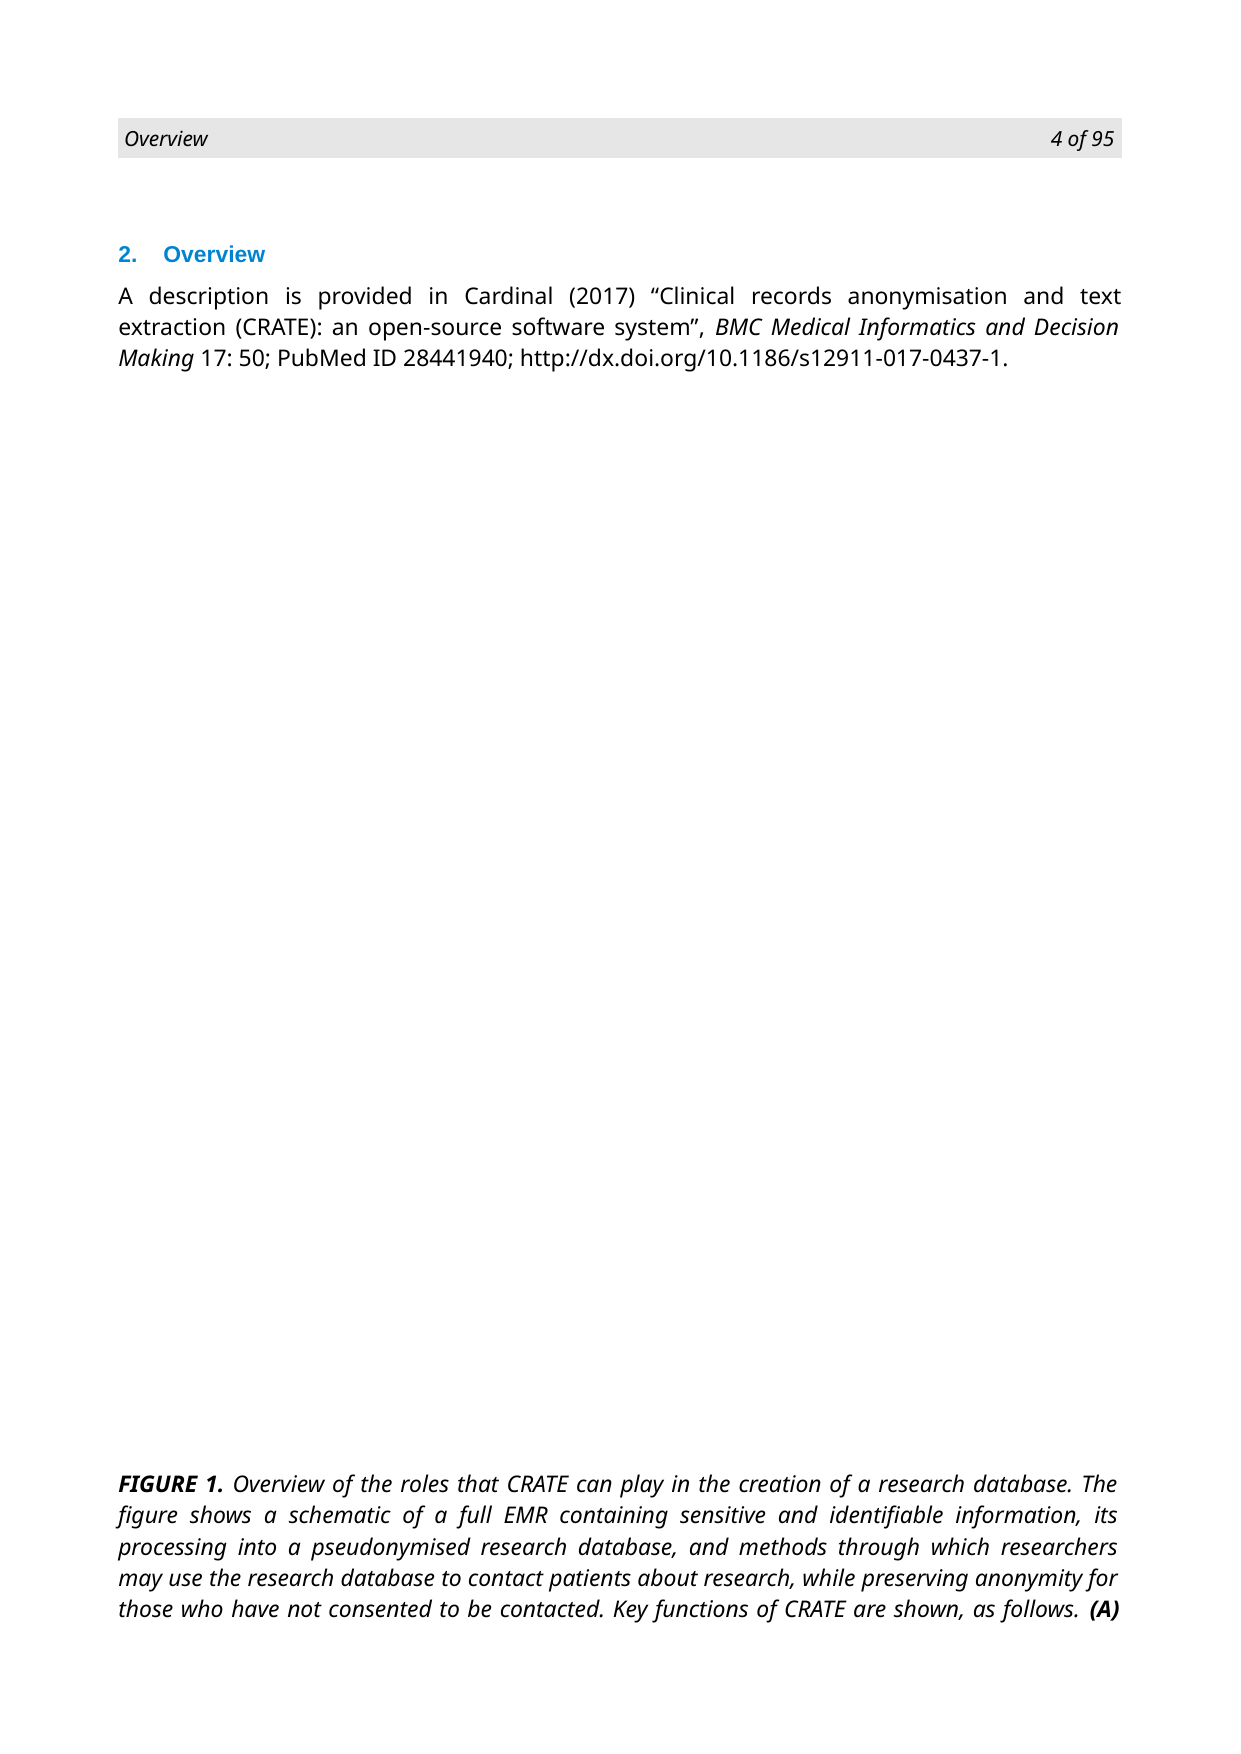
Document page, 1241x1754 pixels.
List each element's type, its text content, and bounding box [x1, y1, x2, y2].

text FIGURE 1. Overview of the roles that CRATE can play in the creation of a research database. The figure shows a schematic of a full EMR containing sensitive and identifiable information, its processing into a pseudonymised research database, and methods through which researchers may use the research database to contact patients about research, while preserving anonymity for those who have not consented to be contacted. Key functions of CRATE are shown, as follows. (A) [118, 1468, 1122, 1624]
subtitle Overview [118, 241, 1122, 267]
text A description is provided in Cardinal (2017) “Clinical records anonymisation and text extraction (CRATE): an open-source software system”, BMC Medical Informatics and Decision Making 17: 50; PubMed ID 28441940; http://dx.doi.org/10.1186/s12911-017-0437-1. [118, 280, 1122, 373]
